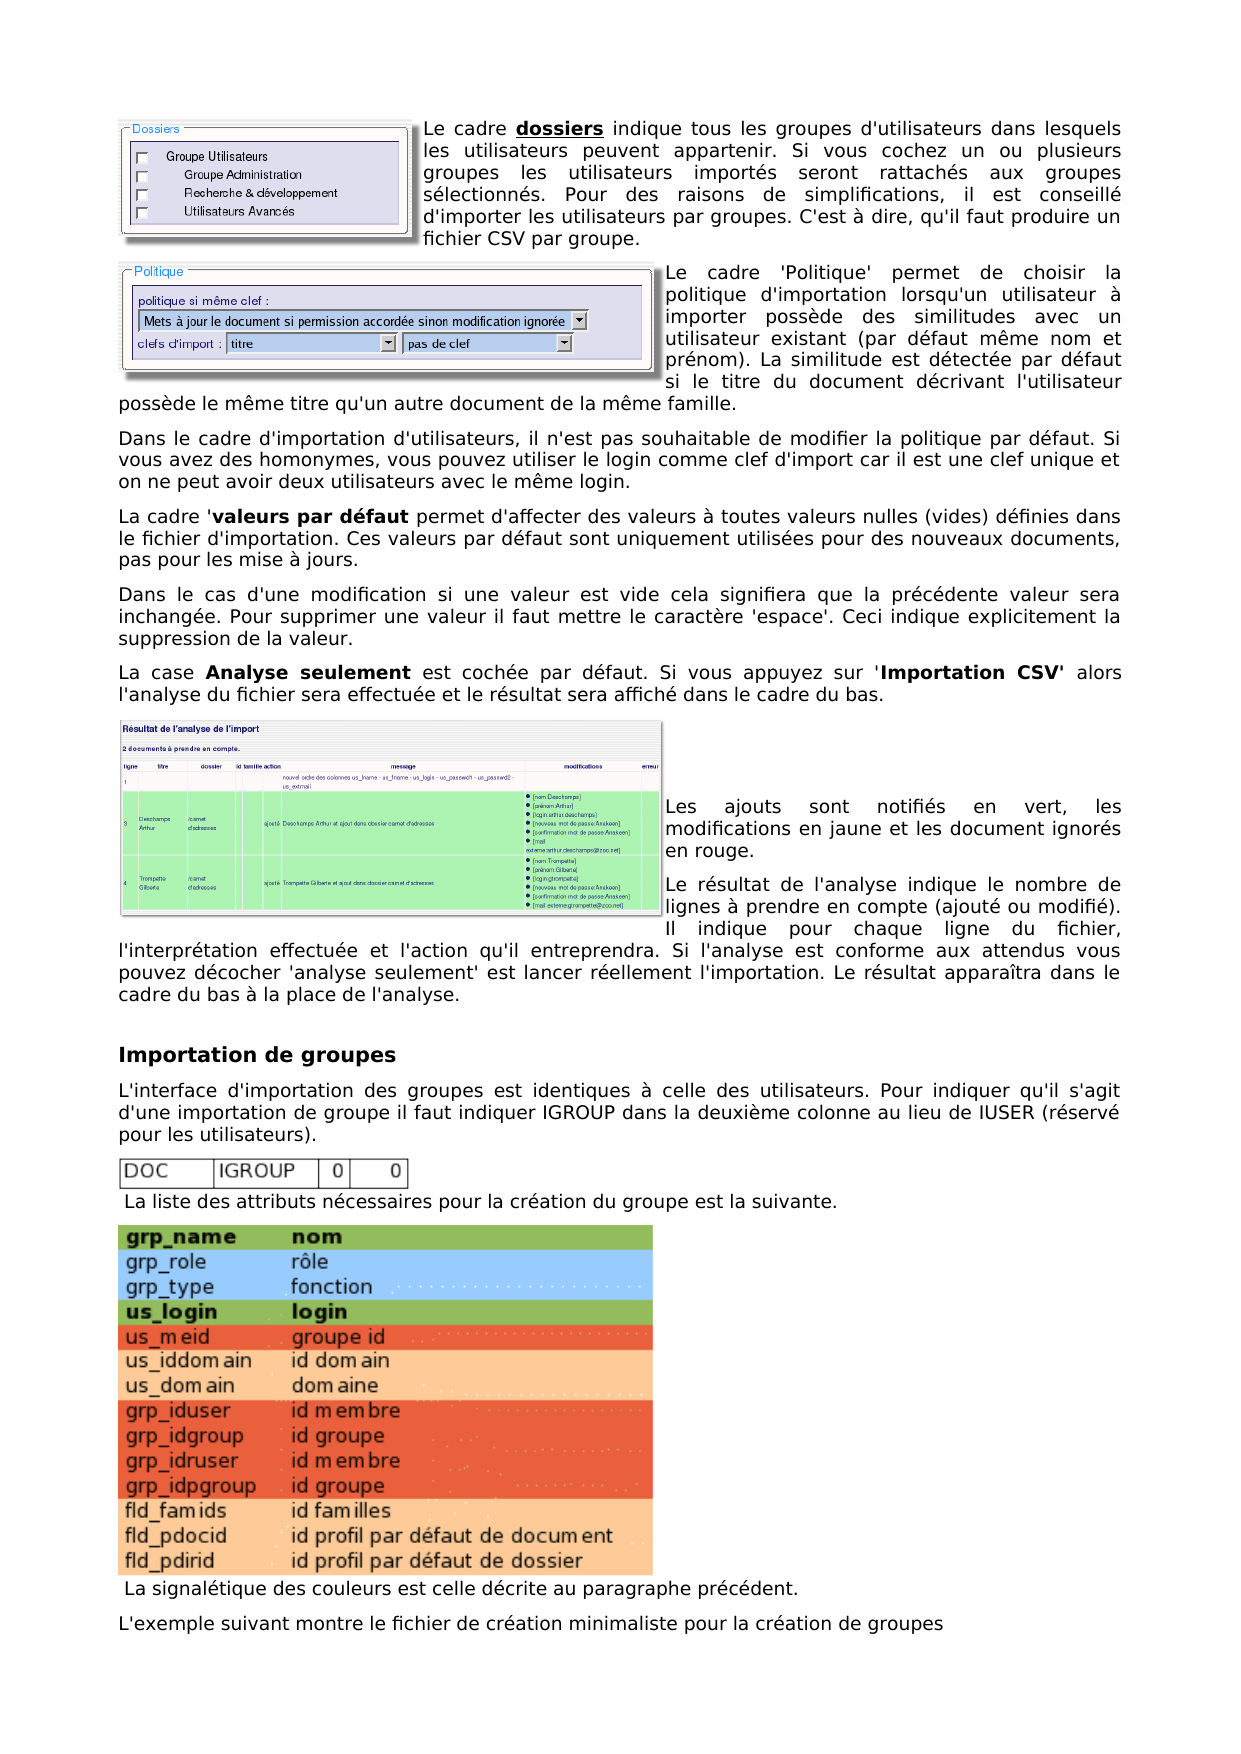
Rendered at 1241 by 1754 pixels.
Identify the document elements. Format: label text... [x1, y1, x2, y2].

text Le résultat de l'analyse indique le nombre de lignes à prendre en compte (ajouté ou modifié). Il indique pour chaque ligne du fichier, l'interprétation effectuée et l'action qu'il entreprendra. Si l'analyse est conforme aux attendus vous pouvez décocher 'analyse seulement' est lancer réellement l'importation. Le résultat apparaîtra dans le cadre du bas à la place de l'analyse. [118, 874, 1122, 1006]
picture [118, 118, 423, 248]
text Dans le cas d'une modification si une valeur est vide cela signifiera que la précédente valeur sera inchangée. Pour supprimer une valeur il faut mettre le caractère 'espace'. Ceci indique explicitement la suppression de la valeur. [118, 584, 1122, 649]
picture [118, 718, 665, 920]
text Dans le cadre d'importation d'utilisateurs, il n'est pas souhaitable de modifier la politique par défaut. Si vous avez des homonymes, vous pouvez utiliser le login comme clef d'import car il est une clef unique et on ne peut avoir deux utilisateurs avec le même login. [118, 427, 1122, 493]
text La signalétique des couleurs est celle décrite au paragraphe précédent. [118, 1579, 1122, 1600]
picture [118, 1158, 412, 1191]
text La case Analyse seulement est cochée par défaut. Si vous appuyez sur 'Importation CSV' alors l'analyse du fichier sera effectuée et le résultat sera affiché dans le cadre du bas. [118, 662, 1122, 706]
picture [118, 1225, 654, 1579]
text L'interface d'importation des groupes est identiques à celle des utilisateurs. Pour indiquer qu'il s'agit d'une importation de groupe il faut indiquer IGROUP dans la deuxième colonne au lieu de IUSER (réservé pour les utilisateurs). [118, 1080, 1122, 1146]
picture [118, 261, 665, 384]
text Le cadre dossiers indique tous les groupes d'utilisateurs dans lesquels les utilisateurs peuvent appartenir. Si vous cochez un ou plusieurs groupes les utilisateurs importés seront rattachés aux groupes sélectionnés. Pour des raisons de simplifications, il est conseillé d'importer les utilisateurs par groupes. C'est à dire, qu'il faut produire un fichier CSV par groupe. [118, 118, 1122, 249]
subtitle Importation de groupes [118, 1043, 1122, 1067]
text La liste des attributs nécessaires pour la création du groupe est la suivante. [118, 1158, 1122, 1213]
text Le cadre 'Politique' permet de choisir la politique d'importation lorsqu'un utilisateur à importer possède des similitudes avec un utilisateur existant (par défaut même nom et prénom). La similitude est détectée par défaut si le titre du document décrivant l'utilisateur possède le même titre qu'un autre document de la même famille. [118, 262, 1122, 415]
text L'exemple suivant montre le fichier de création minimaliste pour la création de groupes [118, 1613, 1122, 1634]
text Les ajouts sont notifiés en vert, les modifications en jaune et les document ignorés en rouge. [665, 796, 1122, 862]
text La cadre 'valeurs par défaut permet d'affecter des valeurs à toutes valeurs nulles (vides) définies dans le fichier d'importation. Ces valeurs par défaut sont uniquement utilisées pour des nouveaux documents, pas pour les mise à jours. [118, 506, 1122, 571]
